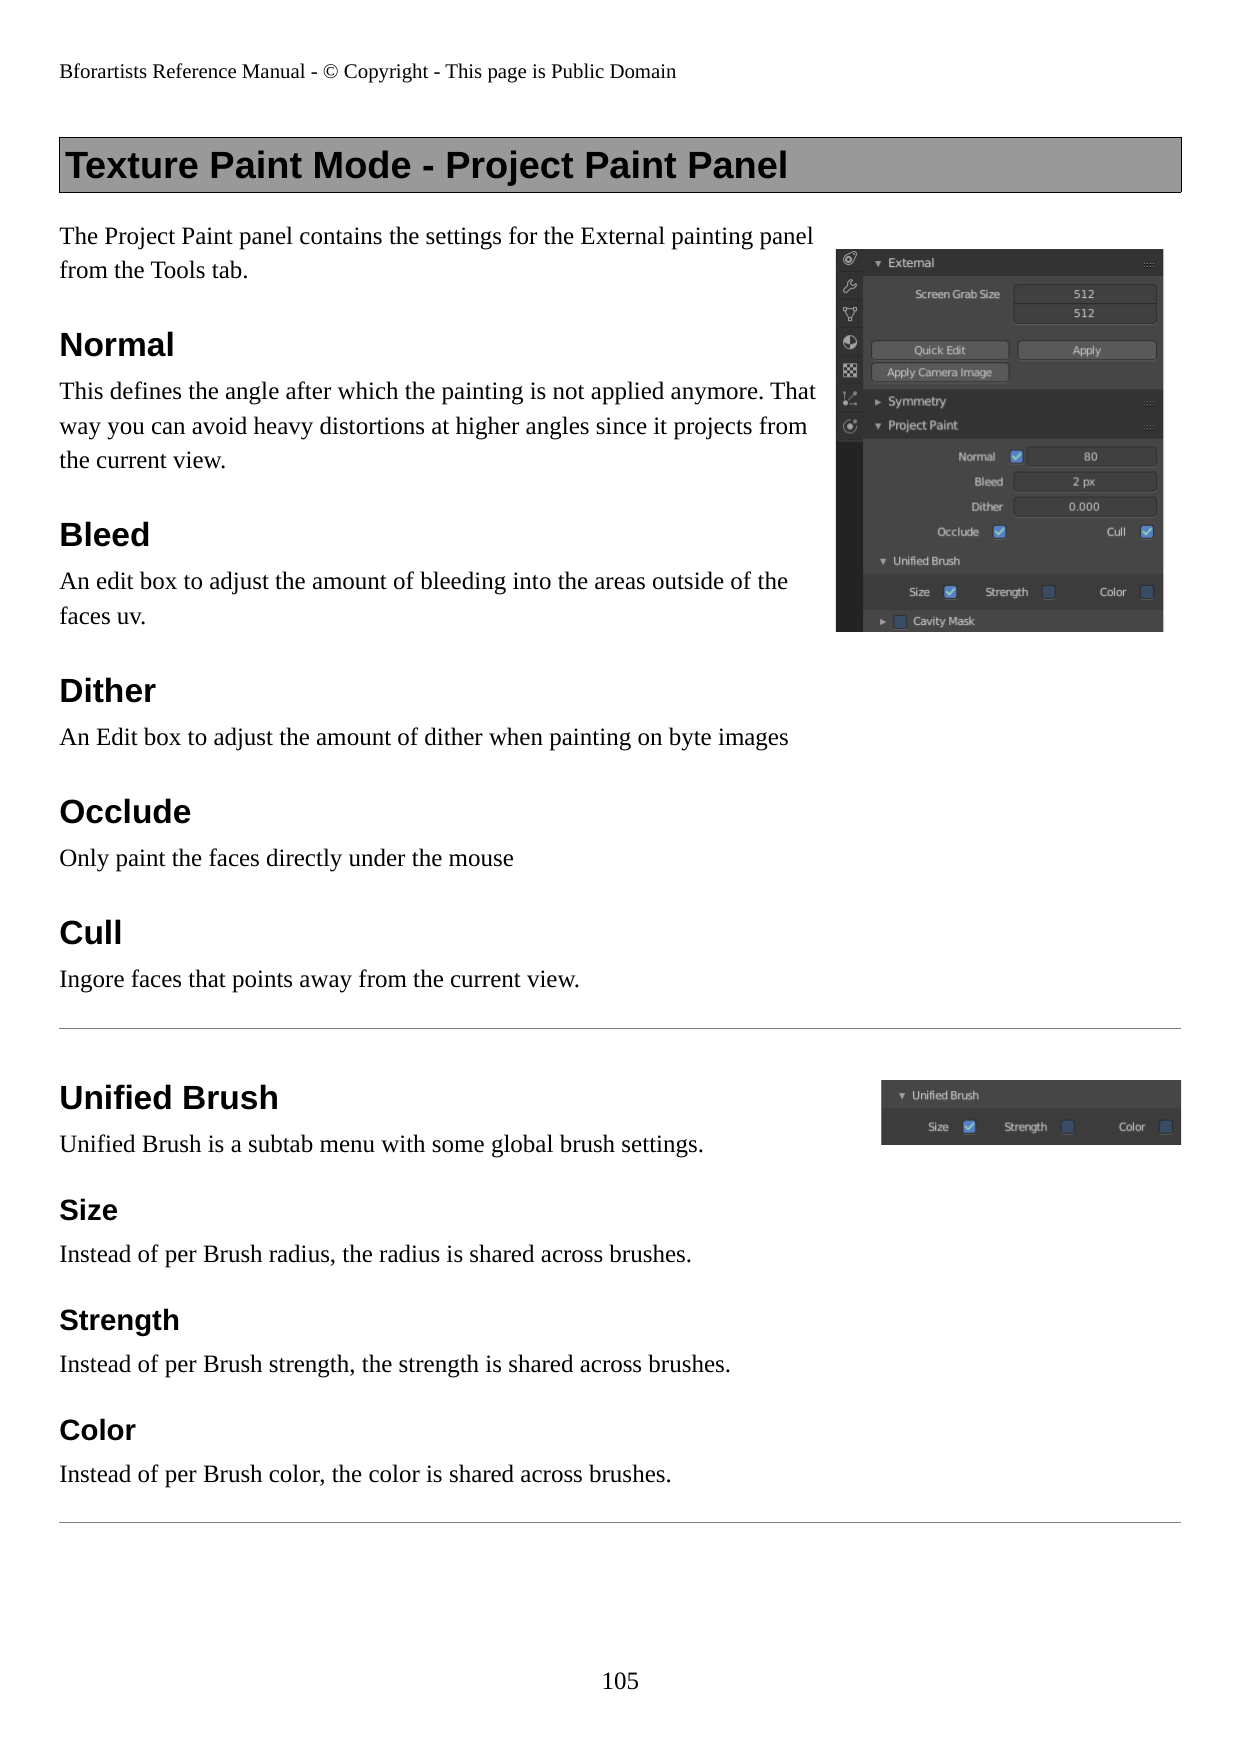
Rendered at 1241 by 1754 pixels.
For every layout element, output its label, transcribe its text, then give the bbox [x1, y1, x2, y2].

picture [881, 1080, 1182, 1145]
picture [835, 249, 1164, 632]
subtitle Bleed [59, 515, 835, 554]
text Instead of per Brush radius, the radius is shared across brushes. [59, 1239, 1181, 1268]
subtitle Cull [59, 913, 1181, 951]
text Only paint the faces directly under the mouse [59, 843, 1181, 872]
subtitle Dither [59, 671, 1181, 709]
subtitle Occlude [59, 792, 1181, 830]
text Instead of per Brush color, the color is shared across brushes. [59, 1459, 1181, 1487]
text An Edit box to adjust the amount of dither when painting on byte images [59, 722, 1181, 751]
subtitle Strength [59, 1303, 1181, 1336]
subtitle Normal [59, 325, 835, 364]
text Instead of per Brush strength, the strength is shared across brushes. [59, 1349, 1181, 1378]
text Unified Brush is a subtab menu with some global brush settings. [59, 1129, 1181, 1158]
text Ingore faces that points away from the current view. [59, 964, 1181, 993]
subtitle Unified Brush [59, 1078, 1181, 1117]
text An edit box to adjust the amount of bleeding into the areas outside of the faces uv. [59, 566, 835, 629]
subtitle [1164, 325, 1181, 364]
subtitle [1164, 515, 1181, 554]
subtitle Size [59, 1193, 1181, 1226]
table_header Texture Paint Mode - Project Paint Panel [60, 138, 1181, 192]
text The Project Paint panel contains the settings for the External painting panel from the Tools tab. [59, 221, 1181, 284]
text This defines the angle after which the painting is not applied anymore. That way you can avoid heavy distortions at higher angles since it projects from the current view. [59, 376, 835, 474]
subtitle Color [59, 1412, 1181, 1446]
